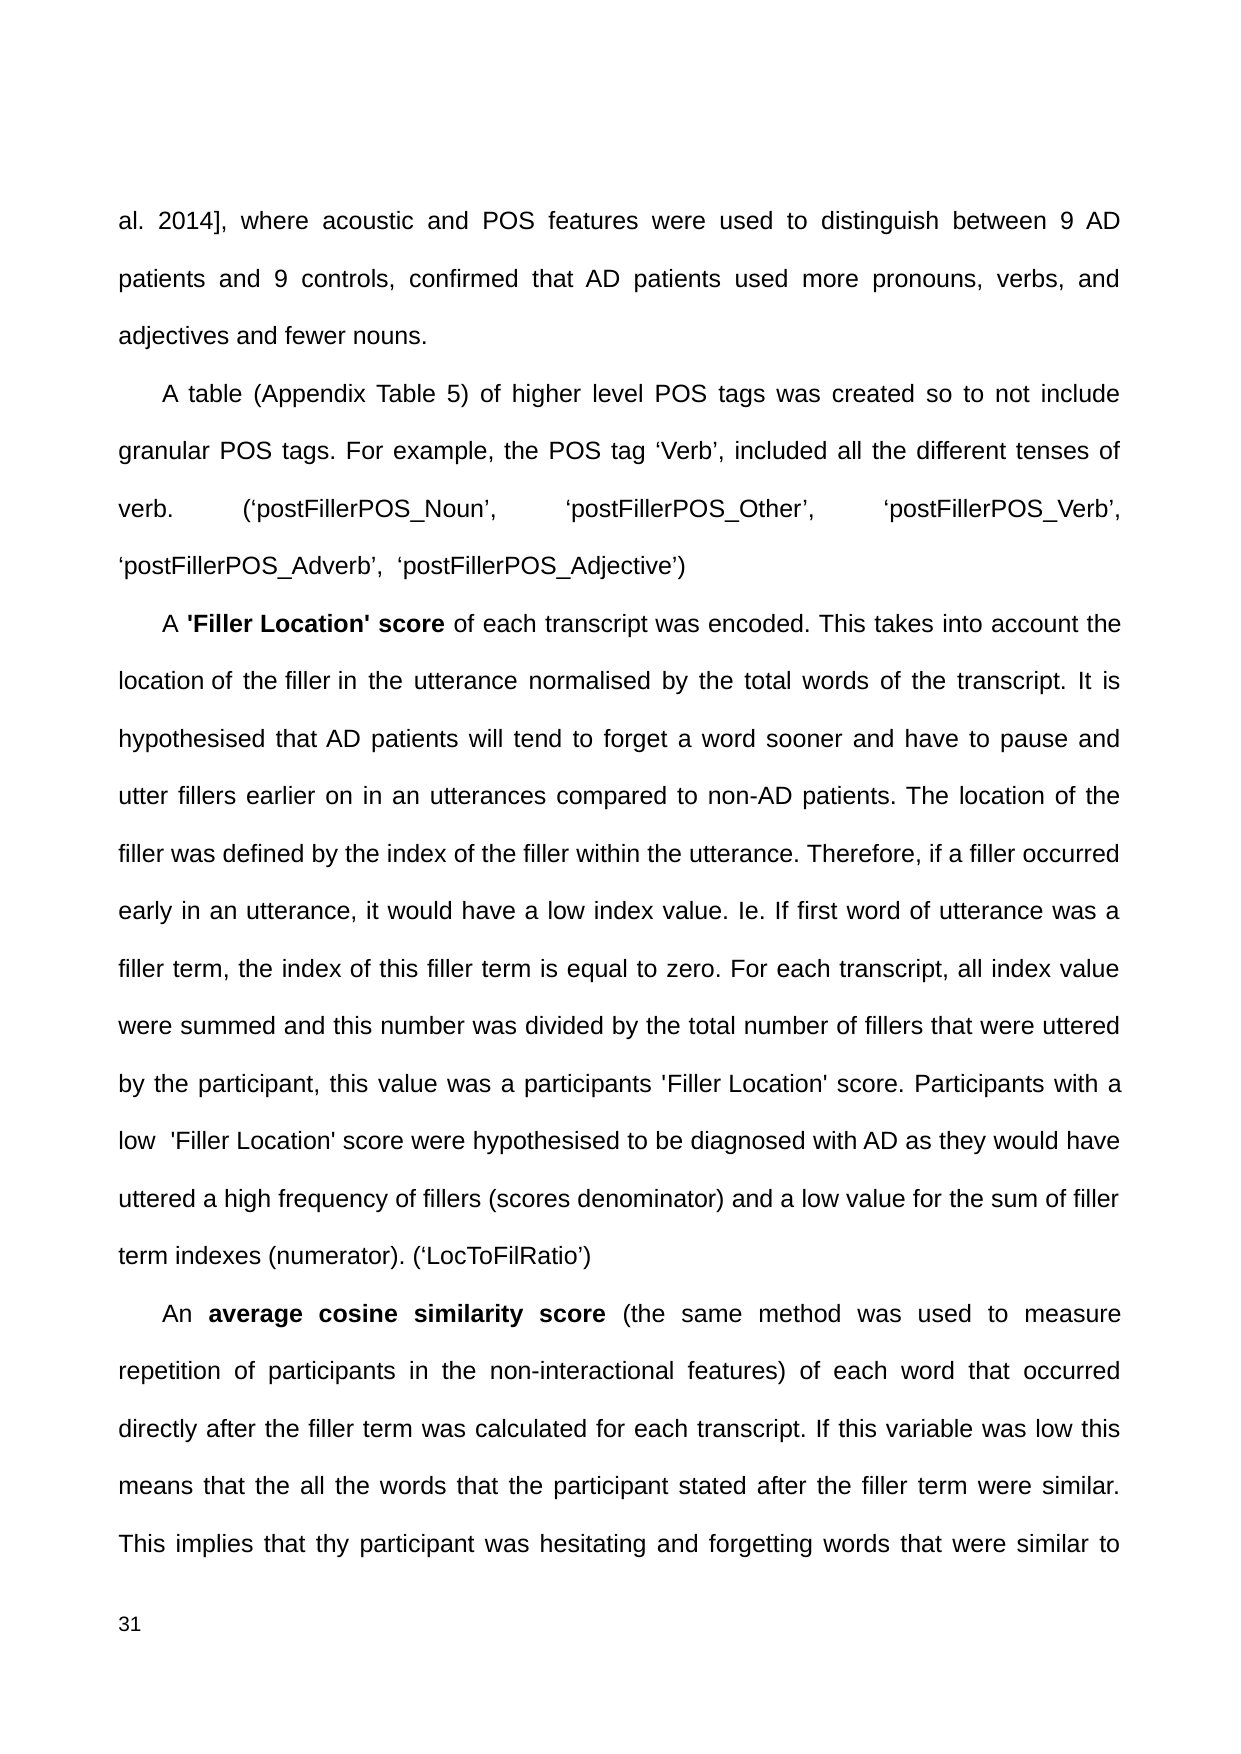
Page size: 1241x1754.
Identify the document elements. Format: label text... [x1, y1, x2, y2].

text An average cosine similarity score (the same method was used to measure repetition of participants in the non-interactional features) of each word that occurred directly after the filler term was calculated for each transcript. If this variable was low this means that the all the words that the participant stated after the filler term were similar. This implies that thy participant was hesitating and forgetting words that were similar to [118, 1299, 1122, 1557]
text al. 2014], where acoustic and POS features were used to distinguish between 9 AD patients and 9 controls, confirmed that AD patients used more pronouns, verbs, and adjectives and fewer nouns. [118, 206, 1122, 350]
text A table (Appendix Table 5) of higher level POS tags was created so to not include granular POS tags. For example, the POS tag ‘Verb’, included all the different tenses of verb. (‘postFillerPOS_Noun’, ‘postFillerPOS_Other’, ‘postFillerPOS_Verb’, ‘postFillerPOS_Adverb’, ‘postFillerPOS_Adjective’) [118, 379, 1122, 580]
text A 'Filler Location' score of each transcript was encoded. This takes into account the location of the filler in the utterance normalised by the total words of the transcript. It is hypothesised that AD patients will tend to forget a word sooner and have to pause and utter fillers earlier on in an utterances compared to non-AD patients. The location of the filler was defined by the index of the filler within the utterance. Therefore, if a filler occurred early in an utterance, it would have a low index value. Ie. If first word of utterance was a filler term, the index of this filler term is equal to zero. For each transcript, all index value were summed and this number was divided by the total number of fillers that were uttered by the participant, this value was a participants 'Filler Location' score. Participants with a low 'Filler Location' score were hypothesised to be diagnosed with AD as they would have uttered a high frequency of fillers (scores denominator) and a low value for the sum of filler term indexes (numerator). (‘LocToFilRatio’) [118, 609, 1122, 1270]
